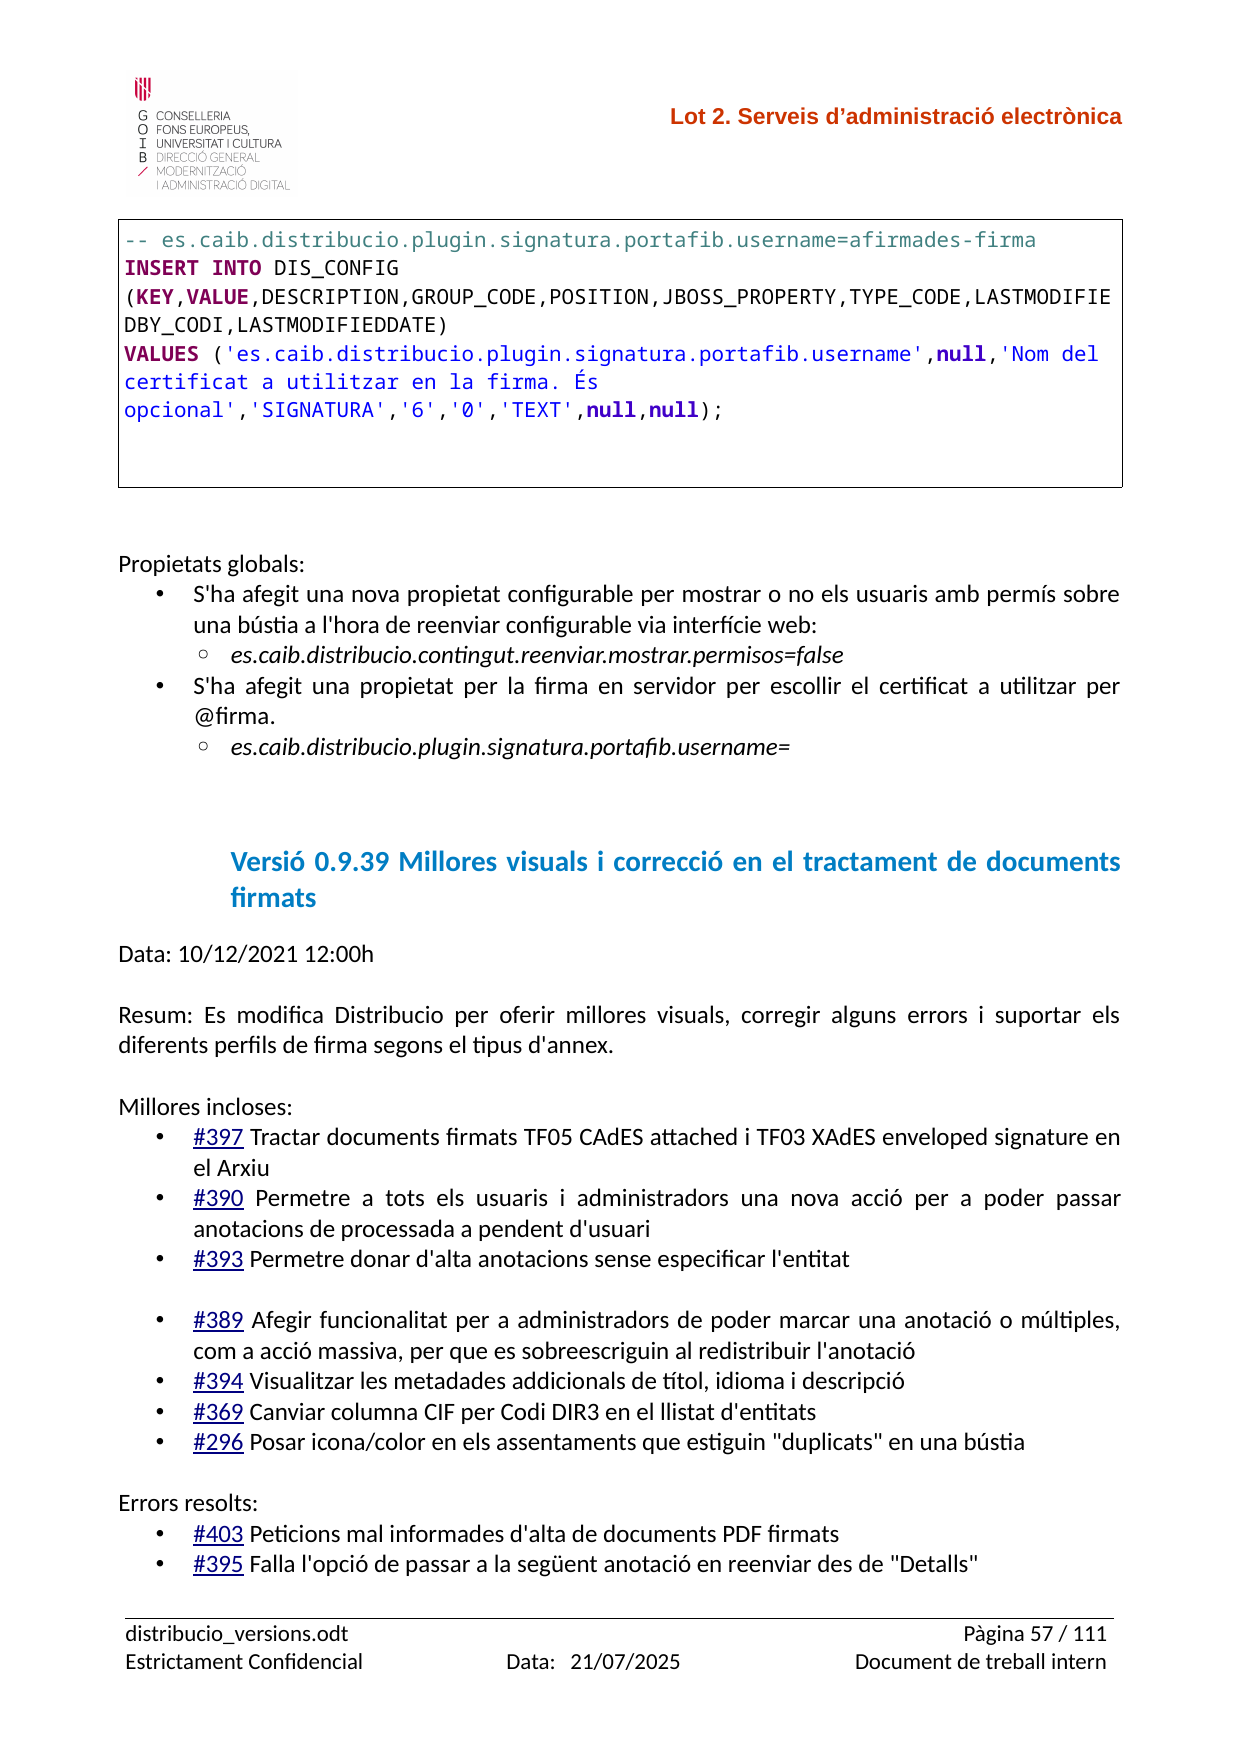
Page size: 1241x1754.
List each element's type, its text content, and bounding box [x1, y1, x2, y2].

list #403 Peticions mal informades d'alta de documents PDF firmats [156, 1518, 1122, 1548]
list #395 Falla l'opció de passar a la següent anotació en reenviar des de "Detalls" [156, 1548, 1122, 1579]
text Data: 10/12/2021 12:00h [118, 938, 1122, 968]
picture [126, 70, 299, 197]
list S'ha afegit una propietat per la firma en servidor per escollir el certificat a utilitzar per @firma. [156, 670, 1122, 731]
text Millores incloses: [118, 1091, 1122, 1121]
subtitle Versió 0.9.39 Millores visuals i correcció en el tractament de documents firmats [153, 843, 1122, 914]
list #390 Permetre a tots els usuaris i administradors una nova acció per a poder passar anotacions de processada a pendent d'usuari [156, 1182, 1122, 1243]
list S'ha afegit una nova propietat configurable per mostrar o no els usuaris amb permís sobre una bústia a l'hora de reenviar configurable via interfície web: [156, 578, 1122, 639]
list #393 Permetre donar d'alta anotacions sense especificar l'entitat [156, 1243, 1122, 1274]
list #394 Visualitzar les metadades addicionals de títol, idioma i descripció [156, 1365, 1122, 1396]
list es.caib.distribucio.plugin.signatura.portafib.username= [193, 731, 1122, 761]
list #296 Posar icona/color en els assentaments que estiguin "duplicats" en una bústia [156, 1426, 1122, 1457]
list es.caib.distribucio.contingut.reenviar.mostrar.permisos=false [193, 639, 1122, 670]
list #397 Tractar documents firmats TF05 CAdES attached i TF03 XAdES enveloped signature en el Arxiu [156, 1121, 1122, 1182]
text Propietats globals: [118, 548, 1122, 578]
table_header -- es.caib.distribucio.plugin.signatura.portafib.username=afirmades-firma INSERT INTO DIS_CONFIG (KEY,VALUE,DESCRIPTION,GROUP_CODE,POSITION,JBOSS_PROPERTY,TYPE_CODE,LASTMODIFIEDBY_CODI,LASTMODIFIEDDATE) VALUES ('es.caib.distribucio.plugin.signatura.portafib.username',null,'Nom del certificat a utilitzar en la firma. És opcional','SIGNATURA','6','0','TEXT',null,null); [119, 220, 1122, 487]
list #389 Afegir funcionalitat per a administradors de poder marcar una anotació o múltiples, com a acció massiva, per que es sobreescriguin al redistribuir l'anotació [156, 1304, 1122, 1365]
list #369 Canviar columna CIF per Codi DIR3 en el llistat d'entitats [156, 1396, 1122, 1426]
text Errors resolts: [118, 1487, 1122, 1518]
text Resum: Es modifica Distribucio per oferir millores visuals, corregir alguns errors i suportar els diferents perfils de firma segons el tipus d'annex. [118, 999, 1122, 1060]
